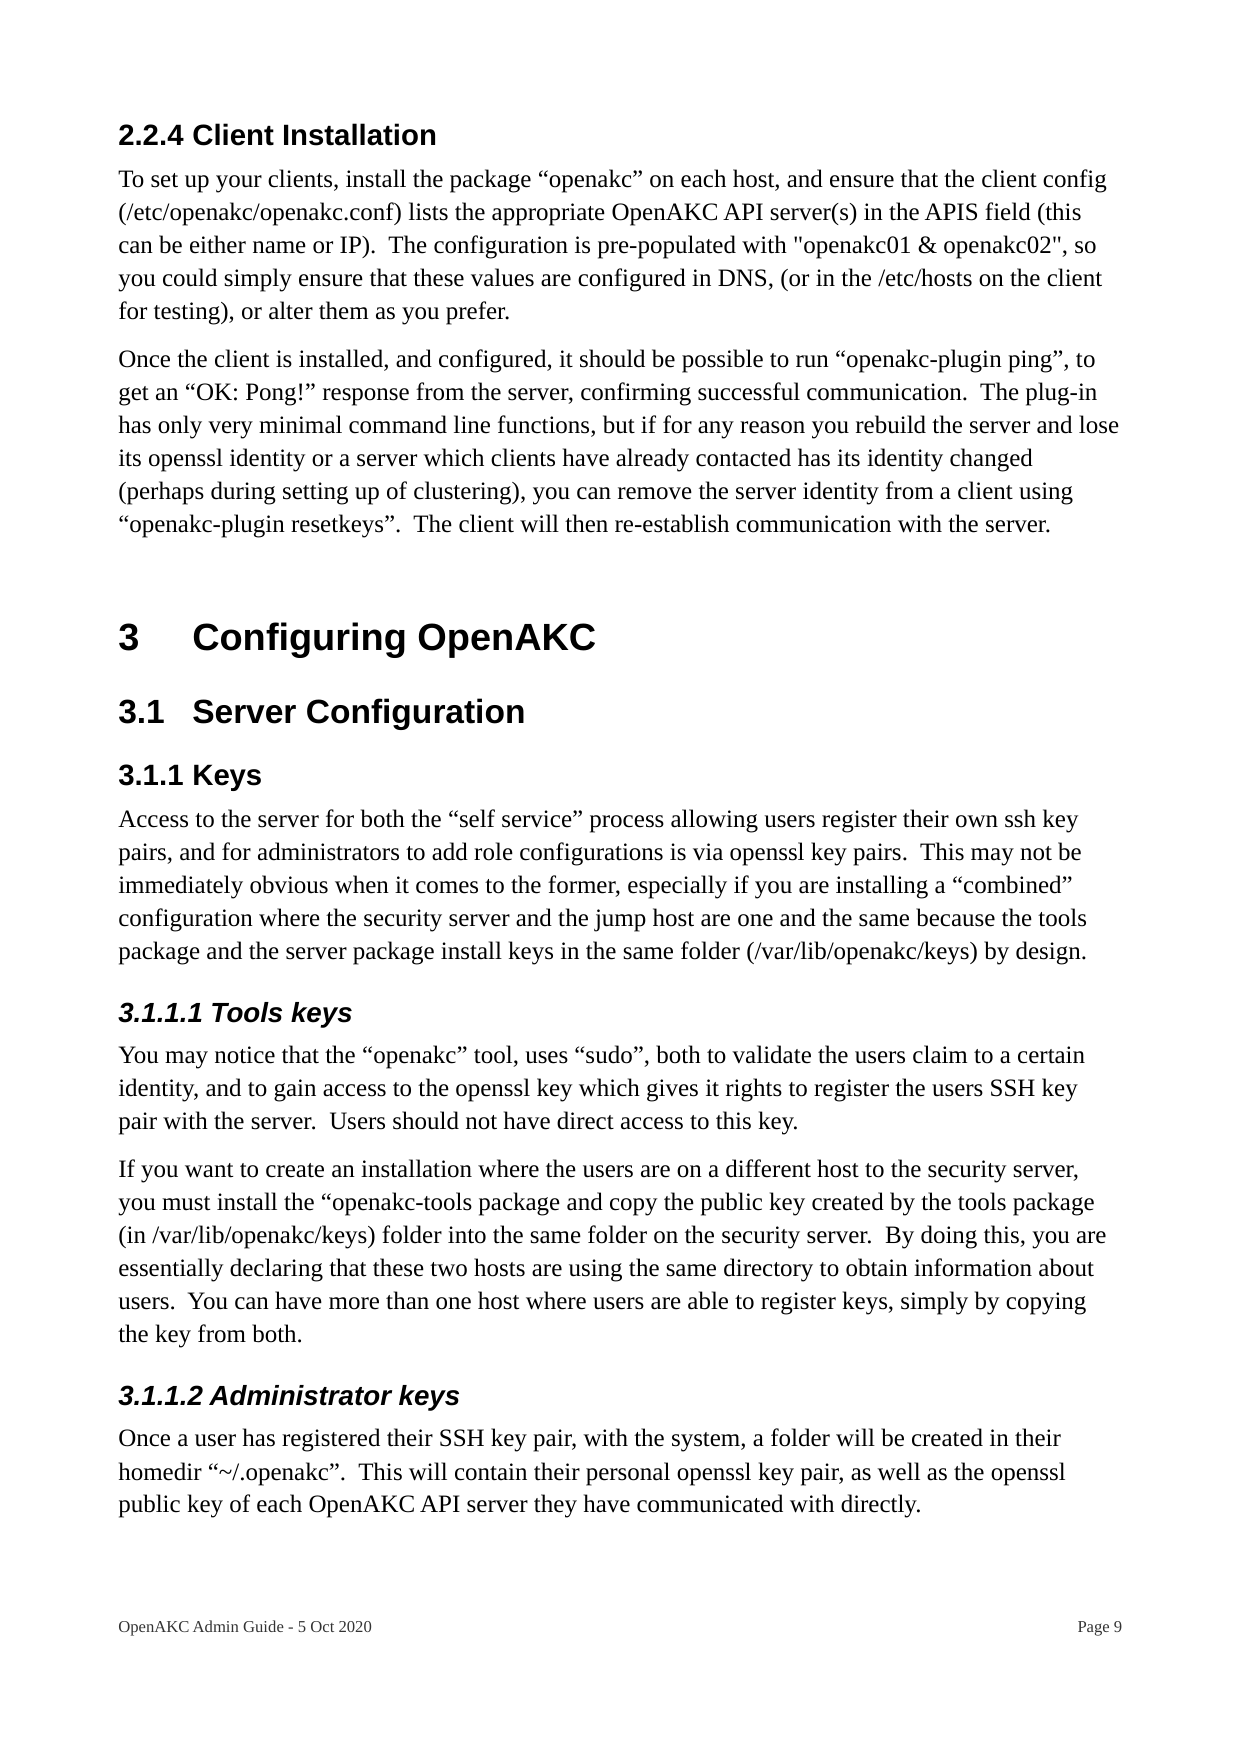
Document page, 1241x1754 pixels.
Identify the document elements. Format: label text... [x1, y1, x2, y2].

subtitle 3 Configuring OpenAKC [118, 615, 1122, 658]
subtitle 3.1.1 Keys [118, 757, 1122, 791]
text Access to the server for both the “self service” process allowing users register their own ssh key pairs, and for administrators to add role configurations is via openssl key pairs. This may not be immediately obvious when it comes to the former, especially if you are installing a “combined” configuration where the security server and the jump host are one and the same because the tools package and the server package install keys in the same folder (/var/lib/openakc/keys) by design. [118, 804, 1122, 964]
text To set up your clients, install the package “openakc” on each host, and ensure that the client config (/etc/openakc/openakc.conf) lists the appropriate OpenAKC API server(s) in the APIS field (this can be either name or IP). The configuration is pre-populated with "openakc01 & openakc02", so you could simply ensure that these values are configured in DNS, (or in the /etc/hosts on the client for testing), or alter them as you prefer. [118, 164, 1122, 325]
subtitle 3.1.1.1 Tools keys [118, 996, 1122, 1028]
text Once a user has registered their SSH key pair, with the system, a folder will be created in their homedir “~/.openakc”. This will contain their personal openssl key pair, as well as the openssl public key of each OpenAKC API server they have communicated with directly. [118, 1423, 1122, 1518]
subtitle 3.1.1.2 Administrator keys [118, 1379, 1122, 1411]
subtitle 3.1 Server Configuration [118, 692, 1122, 730]
subtitle 2.2.4 Client Installation [118, 118, 1122, 152]
text Once the client is installed, and configured, it should be possible to run “openakc-plugin ping”, to get an “OK: Pong!” response from the server, confirming successful communication. The plug-in has only very minimal command line functions, but if for any reason you rebuild the server and lose its openssl identity or a server which clients have already contacted has its identity changed (perhaps during setting up of clustering), you can remove the server identity from a client using “openakc-plugin resetkeys”. The client will then re-establish communication with the server. [118, 344, 1122, 571]
text If you want to create an installation where the users are on a different host to the security server, you must install the “openakc-tools package and copy the public key created by the tools package (in /var/lib/openakc/keys) folder into the same folder on the security server. By doing this, you are essentially declaring that these two hosts are using the same directory to obtain information about users. You can have more than one host where users are able to register keys, simply by copying the key from both. [118, 1154, 1122, 1348]
text You may notice that the “openakc” tool, uses “sudo”, both to validate the users claim to a certain identity, and to gain access to the openssl key which gives it rights to register the users SSH key pair with the server. Users should not have direct access to this key. [118, 1040, 1122, 1135]
